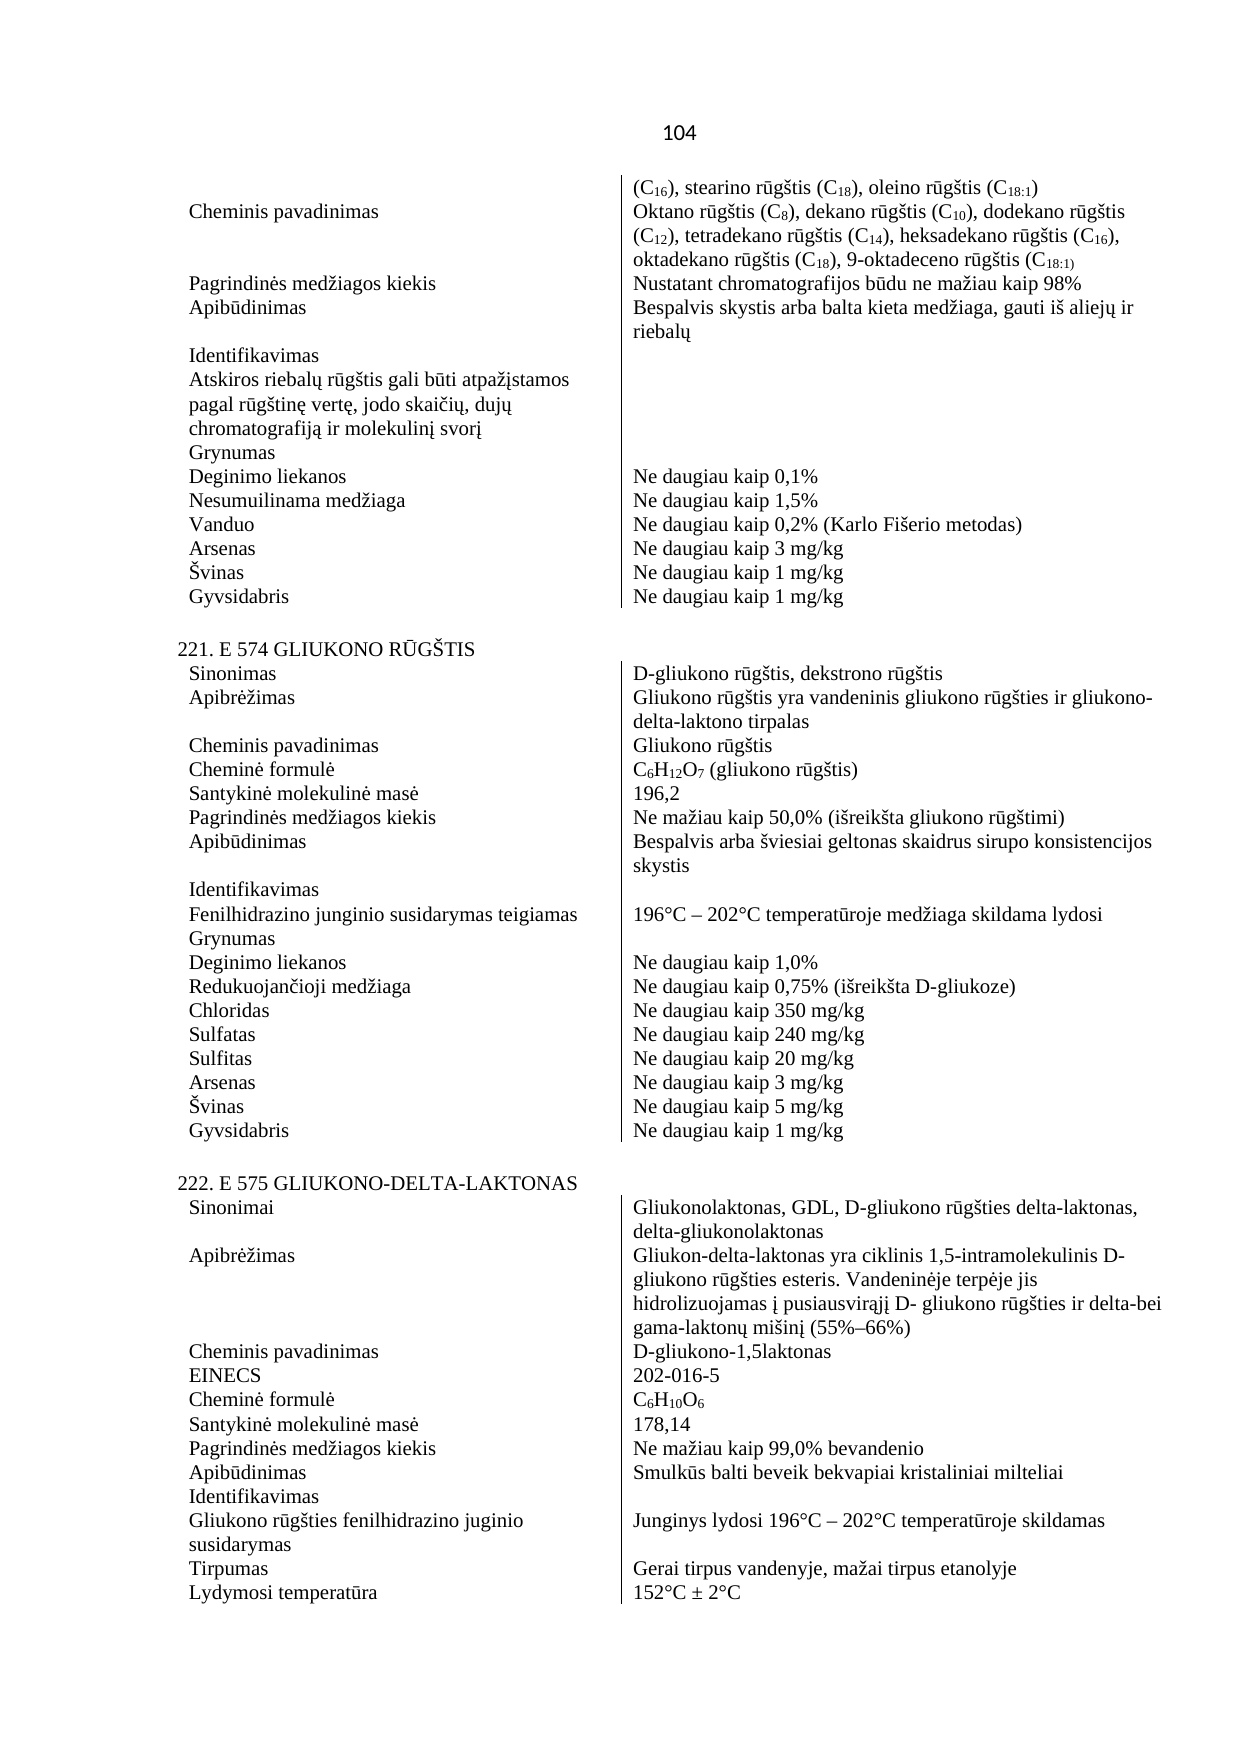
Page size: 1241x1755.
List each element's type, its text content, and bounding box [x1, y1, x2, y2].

table_cell Apibūdinimas [177, 1460, 621, 1484]
table_cell Ne daugiau kaip 20 mg/kg [622, 1046, 1181, 1070]
table_cell Apibūdinimas [177, 829, 621, 877]
table_cell Gliukono rūgštis yra vandeninis gliukono rūgšties ir gliukono-delta-laktono tirpalas [622, 685, 1181, 733]
table_cell Gyvsidabris [177, 1118, 621, 1142]
table_cell Cheminis pavadinimas [177, 1339, 621, 1363]
table_cell [622, 368, 1181, 439]
table_cell Smulkūs balti beveik bekvapiai kristaliniai milteliai [622, 1460, 1181, 1484]
table_cell Ne daugiau kaip 1 mg/kg [622, 1118, 1181, 1142]
table_cell Pagrindinės medžiagos kiekis [177, 1436, 621, 1459]
table_cell Gliukono rūgštis [622, 733, 1181, 757]
table_cell Redukuojančioji medžiaga [177, 974, 621, 998]
table_cell Ne daugiau kaip 5 mg/kg [622, 1094, 1181, 1118]
table_cell Fenilhidrazino junginio susidarymas teigiamas [177, 901, 621, 926]
table_cell Ne daugiau kaip 0,2% (Karlo Fišerio metodas) [622, 512, 1181, 536]
table_cell Švinas [177, 1094, 621, 1118]
table_header Sinonimas [177, 661, 621, 685]
table_cell Grynumas [177, 926, 621, 949]
text 221. E 574 GLIUKONO RŪGŠTIS [177, 637, 1181, 661]
table_cell Junginys lydosi 196°C – 202°C temperatūroje skildamas [622, 1508, 1181, 1556]
table_cell Ne daugiau kaip 3 mg/kg [622, 1070, 1181, 1094]
table_cell 202-016-5 [622, 1363, 1181, 1387]
table_cell Sulfatas [177, 1022, 621, 1046]
table_cell Ne daugiau kaip 240 mg/kg [622, 1022, 1181, 1046]
table_cell Ne daugiau kaip 0,1% [622, 464, 1181, 488]
table_cell [622, 440, 1181, 464]
table_header Sinonimai [177, 1195, 621, 1243]
table_cell Oktano rūgštis (C8), dekano rūgštis (C10), dodekano rūgštis (C12), tetradekano rūgštis (C14), heksadekano rūgštis (C16), oktadekano rūgštis (C18), 9-oktadeceno rūgštis (C18:1) [622, 199, 1181, 271]
table_cell [622, 878, 1181, 901]
table_cell Gliukono rūgšties fenilhidrazino juginio susidarymas [177, 1508, 621, 1556]
table_cell Bespalvis arba šviesiai geltonas skaidrus sirupo konsistencijos skystis [622, 829, 1181, 877]
table_cell Cheminė formulė [177, 1388, 621, 1411]
table_cell Švinas [177, 560, 621, 584]
table_cell Deginimo liekanos [177, 950, 621, 974]
table_cell Cheminis pavadinimas [177, 733, 621, 757]
table_cell Lydymosi temperatūra [177, 1580, 621, 1604]
table_cell Pagrindinės medžiagos kiekis [177, 271, 621, 295]
table_cell Ne mažiau kaip 50,0% (išreikšta gliukono rūgštimi) [622, 805, 1181, 829]
table_cell Arsenas [177, 536, 621, 560]
table_cell Identifikavimas [177, 878, 621, 901]
table_cell Cheminis pavadinimas [177, 199, 621, 271]
table_cell Cheminė formulė [177, 757, 621, 781]
table_header [177, 175, 621, 199]
text 222. E 575 GLIUKONO-DELTA-LAKTONAS [177, 1171, 1181, 1195]
table_header Gliukonolaktonas, GDL, D-gliukono rūgšties delta-laktonas, delta-gliukonolaktonas [622, 1195, 1181, 1243]
table_cell 196,2 [622, 781, 1181, 805]
table_cell Apibūdinimas [177, 295, 621, 343]
table_cell Ne daugiau kaip 1 mg/kg [622, 560, 1181, 584]
table_cell 178,14 [622, 1411, 1181, 1436]
table_cell Apibrėžimas [177, 1243, 621, 1339]
table_cell Deginimo liekanos [177, 464, 621, 488]
table_cell Ne daugiau kaip 1 mg/kg [622, 584, 1181, 608]
table_cell Santykinė molekulinė masė [177, 1411, 621, 1436]
table_cell Ne mažiau kaip 99,0% bevandenio [622, 1436, 1181, 1459]
table_cell [622, 343, 1181, 367]
table_cell Apibrėžimas [177, 685, 621, 733]
table_cell Gyvsidabris [177, 584, 621, 608]
table_cell Gliukon-delta-laktonas yra ciklinis 1,5-intramolekulinis D-gliukono rūgšties esteris. Vandeninėje terpėje jis hidrolizuojamas į pusiausvirąjį D- gliukono rūgšties ir delta-bei gama-laktonų mišinį (55%–66%) [622, 1243, 1181, 1339]
table_cell Nustatant chromatografijos būdu ne mažiau kaip 98% [622, 271, 1181, 295]
table_cell Grynumas [177, 440, 621, 464]
table_cell Chloridas [177, 998, 621, 1022]
table_cell Gerai tirpus vandenyje, mažai tirpus etanolyje [622, 1556, 1181, 1580]
table_cell 196°C – 202°C temperatūroje medžiaga skildama lydosi [622, 901, 1181, 926]
table_cell C6H12O7 (gliukono rūgštis) [622, 757, 1181, 781]
table_cell Santykinė molekulinė masė [177, 781, 621, 805]
table_cell Ne daugiau kaip 1,5% [622, 488, 1181, 512]
table_cell D-gliukono-1,5laktonas [622, 1339, 1181, 1363]
table_cell Vanduo [177, 512, 621, 536]
table_cell Identifikavimas [177, 1484, 621, 1508]
table_cell Pagrindinės medžiagos kiekis [177, 805, 621, 829]
table_cell Atskiros riebalų rūgštis gali būti atpažįstamos pagal rūgštinę vertę, jodo skaičių, dujų chromatografiją ir molekulinį svorį [177, 368, 621, 439]
table_cell Sulfitas [177, 1046, 621, 1070]
table_cell C6H10O6 [622, 1388, 1181, 1411]
table_cell Ne daugiau kaip 3 mg/kg [622, 536, 1181, 560]
table_cell Ne daugiau kaip 350 mg/kg [622, 998, 1181, 1022]
table_cell Identifikavimas [177, 343, 621, 367]
table_header D-gliukono rūgštis, dekstrono rūgštis [622, 661, 1181, 685]
table_cell Arsenas [177, 1070, 621, 1094]
table_cell Tirpumas [177, 1556, 621, 1580]
table_cell Nesumuilinama medžiaga [177, 488, 621, 512]
table_header (C16), stearino rūgštis (C18), oleino rūgštis (C18:1) [622, 175, 1181, 199]
table_cell EINECS [177, 1363, 621, 1387]
table_cell Ne daugiau kaip 1,0% [622, 950, 1181, 974]
table_cell [622, 926, 1181, 949]
table_cell Ne daugiau kaip 0,75% (išreikšta D-gliukoze) [622, 974, 1181, 998]
table_cell 152°C ± 2°C [622, 1580, 1181, 1604]
table_cell [622, 1484, 1181, 1508]
table_cell Bespalvis skystis arba balta kieta medžiaga, gauti iš aliejų ir riebalų [622, 295, 1181, 343]
